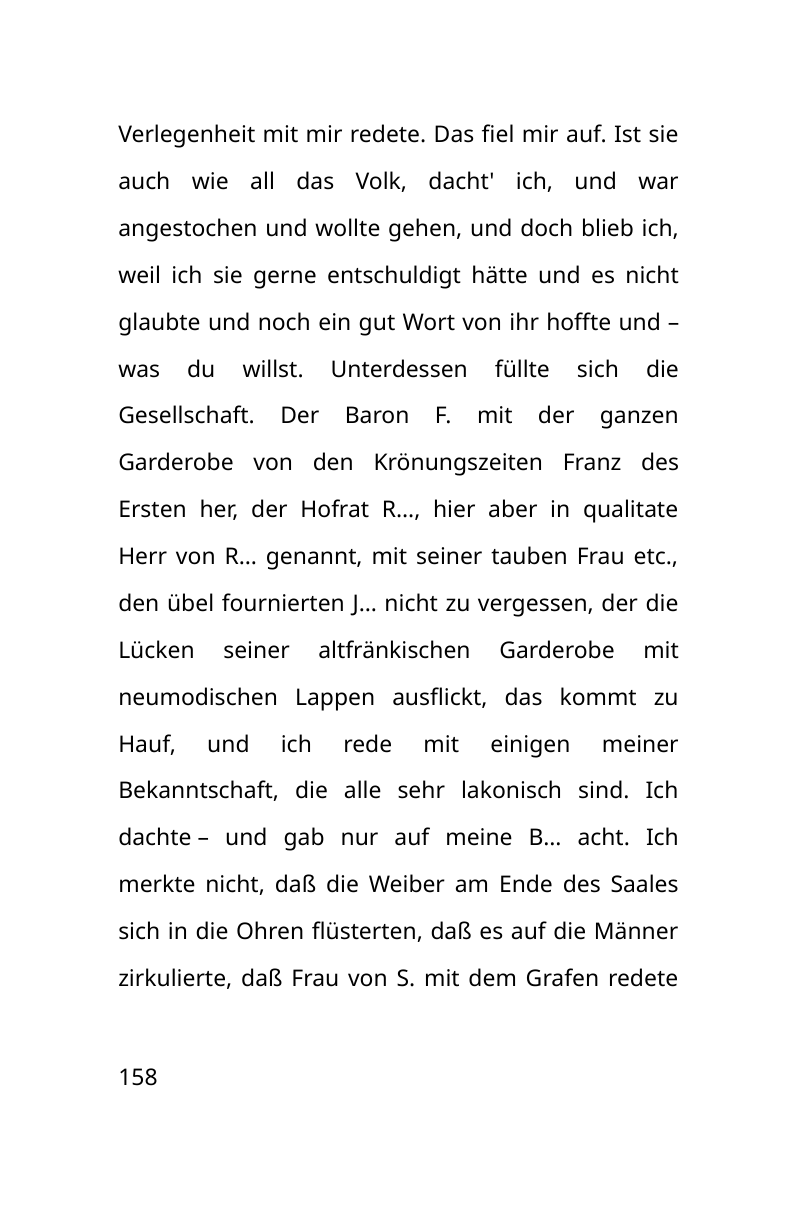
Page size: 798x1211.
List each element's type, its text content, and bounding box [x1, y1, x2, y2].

text Verlegenheit mit mir redete. Das fiel mir auf. Ist sie auch wie all das Volk, dacht' ich, und war angestochen und wollte gehen, und doch blieb ich, weil ich sie gerne entschuldigt hätte und es nicht glaubte und noch ein gut Wort von ihr hoffte und – was du willst. Unterdessen füllte sich die Gesellschaft. Der Baron F. mit der ganzen Garderobe von den Krönungszeiten Franz des Ersten her, der Hofrat R…, hier aber in qualitate Herr von R… genannt, mit seiner tauben Frau etc., den übel fournierten J… nicht zu vergessen, der die Lücken seiner altfränkischen Garderobe mit neumodischen Lappen ausflickt, das kommt zu Hauf, und ich rede mit einigen meiner Bekanntschaft, die alle sehr lakonisch sind. Ich dachte – und gab nur auf meine B… acht. Ich merkte nicht, daß die Weiber am Ende des Saales sich in die Ohren flüsterten, daß es auf die Männer zirkulierte, daß Frau von S. mit dem Grafen redete [118, 118, 679, 993]
